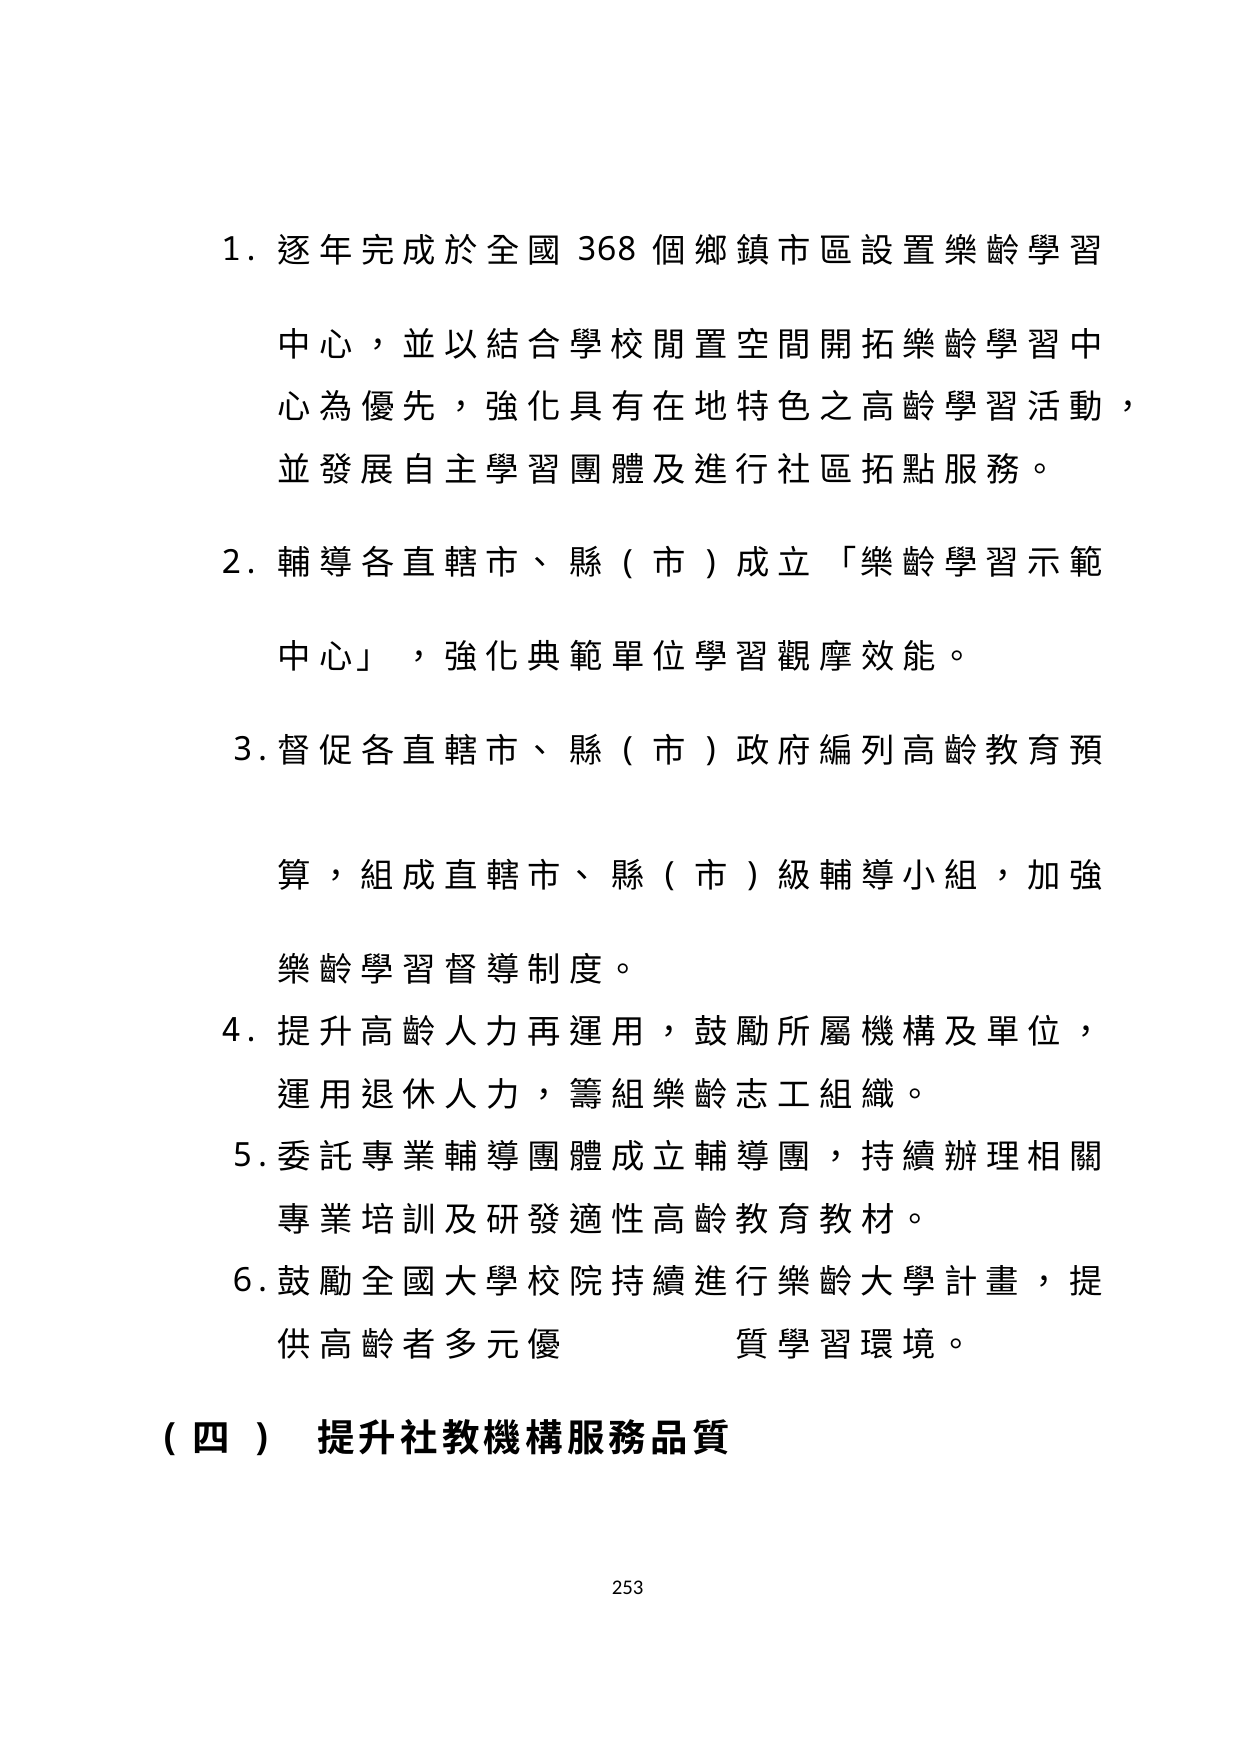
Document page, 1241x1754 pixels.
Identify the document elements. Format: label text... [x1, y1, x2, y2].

text 4.提升高齡人力再運用，鼓勵所屬機構及單位，運用退休人力，籌組樂齡志工組織。 [148, 987, 1107, 1112]
text 2.輔導各直轄市、縣(市)成立「樂齡學習示範中心」，強化典範單位學習觀摩效能。 [148, 487, 1107, 675]
text (四) 提升社教機構服務品質 [148, 1362, 1107, 1487]
text 3.督促各直轄市、縣(市)政府編列高齡教育預算，組成直轄市、縣(市)級輔導小組，加強樂齡學習督導制度。 [198, 675, 1107, 987]
text 6.鼓勵全國大學校院持續進行樂齡大學計畫，提供高齡者多元優 質學習環境。 [198, 1237, 1107, 1362]
text 5.委託專業輔導團體成立輔導團，持續辦理相關專業培訓及研發適性高齡教育教材。 [198, 1112, 1107, 1237]
text 1.逐年完成於全國368個鄉鎮市區設置樂齡學習中心，並以結合學校閒置空間開拓樂齡學習中心為優先，強化具有在地特色之高齡學習活動，並發展自主學習團體及進行社區拓點服務。 [148, 175, 1107, 487]
